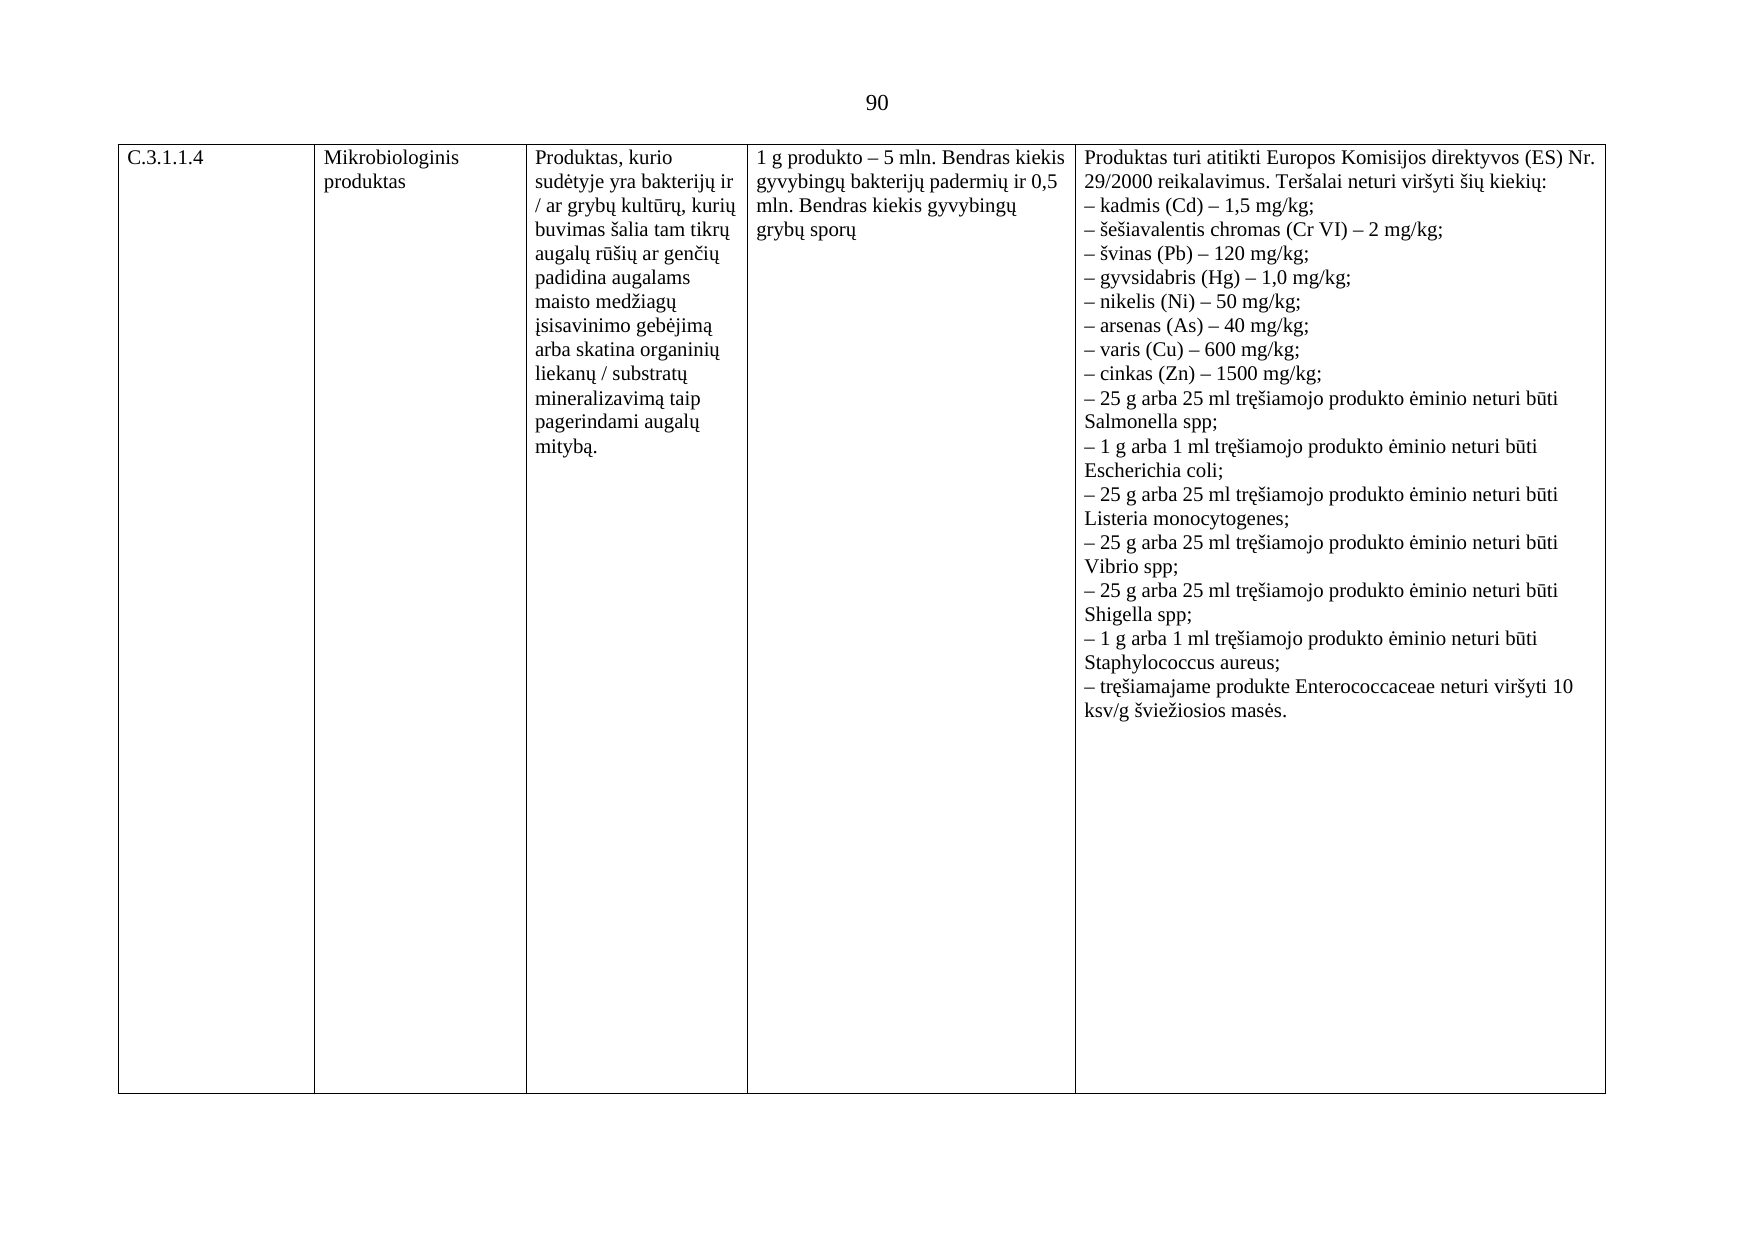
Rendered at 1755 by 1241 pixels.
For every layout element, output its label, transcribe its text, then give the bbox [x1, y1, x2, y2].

table_cell Produktas, kurio sudėtyje yra bakterijų ir / ar grybų kultūrų, kurių buvimas šalia tam tikrų augalų rūšių ar genčių padidina augalams maisto medžiagų įsisavinimo gebėjimą arba skatina organinių liekanų / substratų mineralizavimą taip pagerindami augalų mitybą. [527, 145, 747, 1093]
table_cell Produktas turi atitikti Europos Komisijos direktyvos (ES) Nr. 29/2000 reikalavimus. Teršalai neturi viršyti šių kiekių: – kadmis (Cd) – 1,5 mg/kg; – šešiavalentis chromas (Cr VI) – 2 mg/kg; – švinas (Pb) – 120 mg/kg; – gyvsidabris (Hg) – 1,0 mg/kg; – nikelis (Ni) – 50 mg/kg; – arsenas (As) – 40 mg/kg; – varis (Cu) – 600 mg/kg; – cinkas (Zn) – 1500 mg/kg; – 25 g arba 25 ml tręšiamojo produkto ėminio neturi būti Salmonella spp; – 1 g arba 1 ml tręšiamojo produkto ėminio neturi būti Escherichia coli; – 25 g arba 25 ml tręšiamojo produkto ėminio neturi būti Listeria monocytogenes; – 25 g arba 25 ml tręšiamojo produkto ėminio neturi būti Vibrio spp; – 25 g arba 25 ml tręšiamojo produkto ėminio neturi būti Shigella spp; – 1 g arba 1 ml tręšiamojo produkto ėminio neturi būti Staphylococcus aureus; – tręšiamajame produkte Enterococcaceae neturi viršyti 10 ksv/g šviežiosios masės. [1076, 145, 1605, 1093]
table_cell 1 g produkto – 5 mln. Bendras kiekis gyvybingų bakterijų padermių ir 0,5 mln. Bendras kiekis gyvybingų grybų sporų [748, 145, 1075, 1093]
table_cell Mikrobiologinis produktas [315, 145, 526, 1093]
table_cell C.3.1.1.4 [119, 145, 314, 1093]
